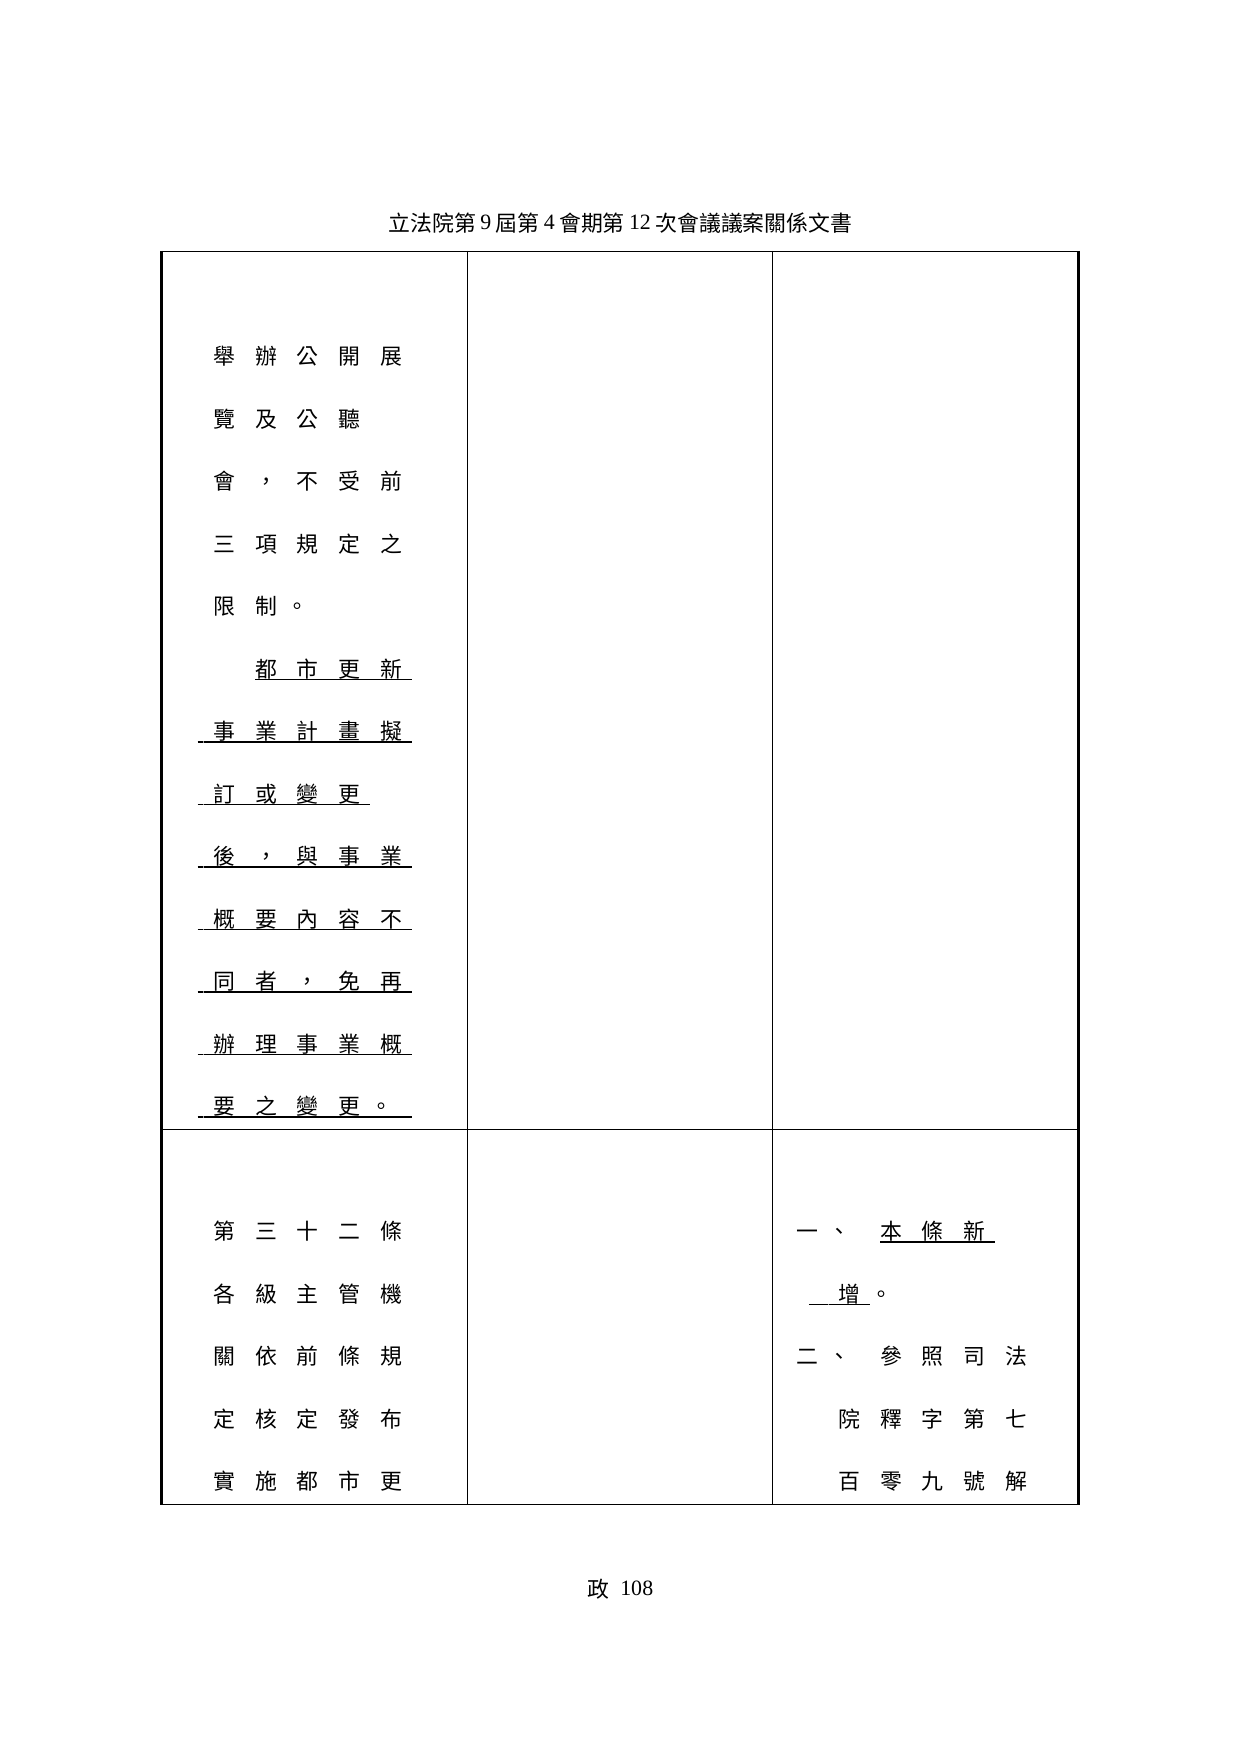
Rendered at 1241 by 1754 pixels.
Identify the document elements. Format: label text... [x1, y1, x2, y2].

table_cell 舉辦公開展覽及公聽會，不受前三項規定之限制。 都市更新事業計畫擬訂或變更後，與事業概要內容不同者，免再辦理事業概要之變更。 [163, 252, 467, 1129]
table_cell 第三十二條 各級主管機關依前條規定核定發布實施都市更 [163, 1130, 467, 1504]
table_cell 一、本條新增。 二、參照司法院釋字第七百零九號解 [773, 1130, 1077, 1504]
table_cell [468, 252, 772, 1129]
table_cell [773, 252, 1077, 1129]
table_cell [468, 1130, 772, 1504]
